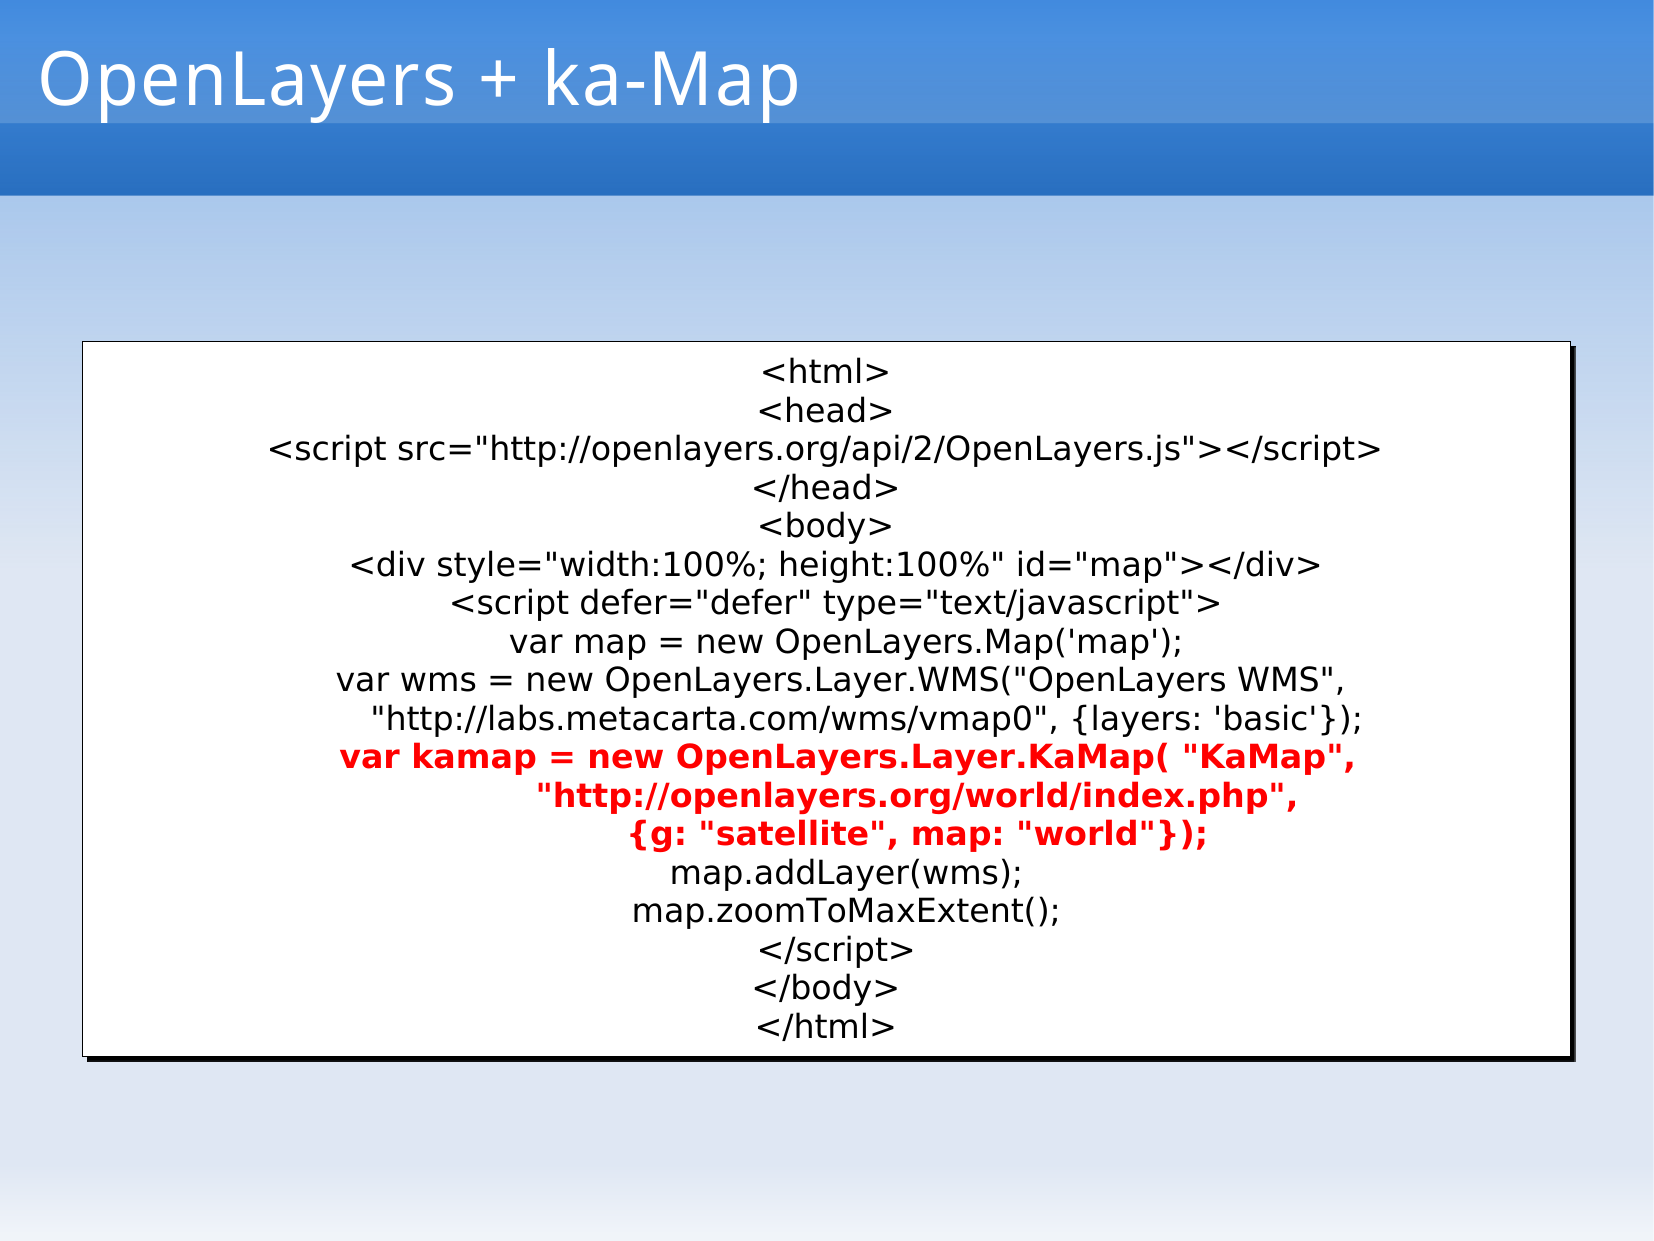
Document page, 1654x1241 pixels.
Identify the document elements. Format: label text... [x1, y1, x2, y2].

title OpenLayers + ka-Map [37, 2, 1463, 151]
picture [0, 0, 1654, 1241]
subtitle <html> <head> <script src="http://openlayers.org/api/2/OpenLayers.js"></script> </head> <body> <div style="width:100%; height:100%" id="map"></div> <script defer="defer" type="text/javascript"> var map = new OpenLayers.Map('map'); var wms = new OpenLayers.Layer.WMS("OpenLayers WMS", "http://labs.metacarta.com/wms/vmap0", {layers: 'basic'}); var kamap = new OpenLayers.Layer.KaMap( "KaMap", "http://openlayers.org/world/index.php", {g: "satellite", map: "world"}); map.addLayer(wms); map.zoomToMaxExtent(); </script> </body> </html> [82, 341, 1571, 1057]
